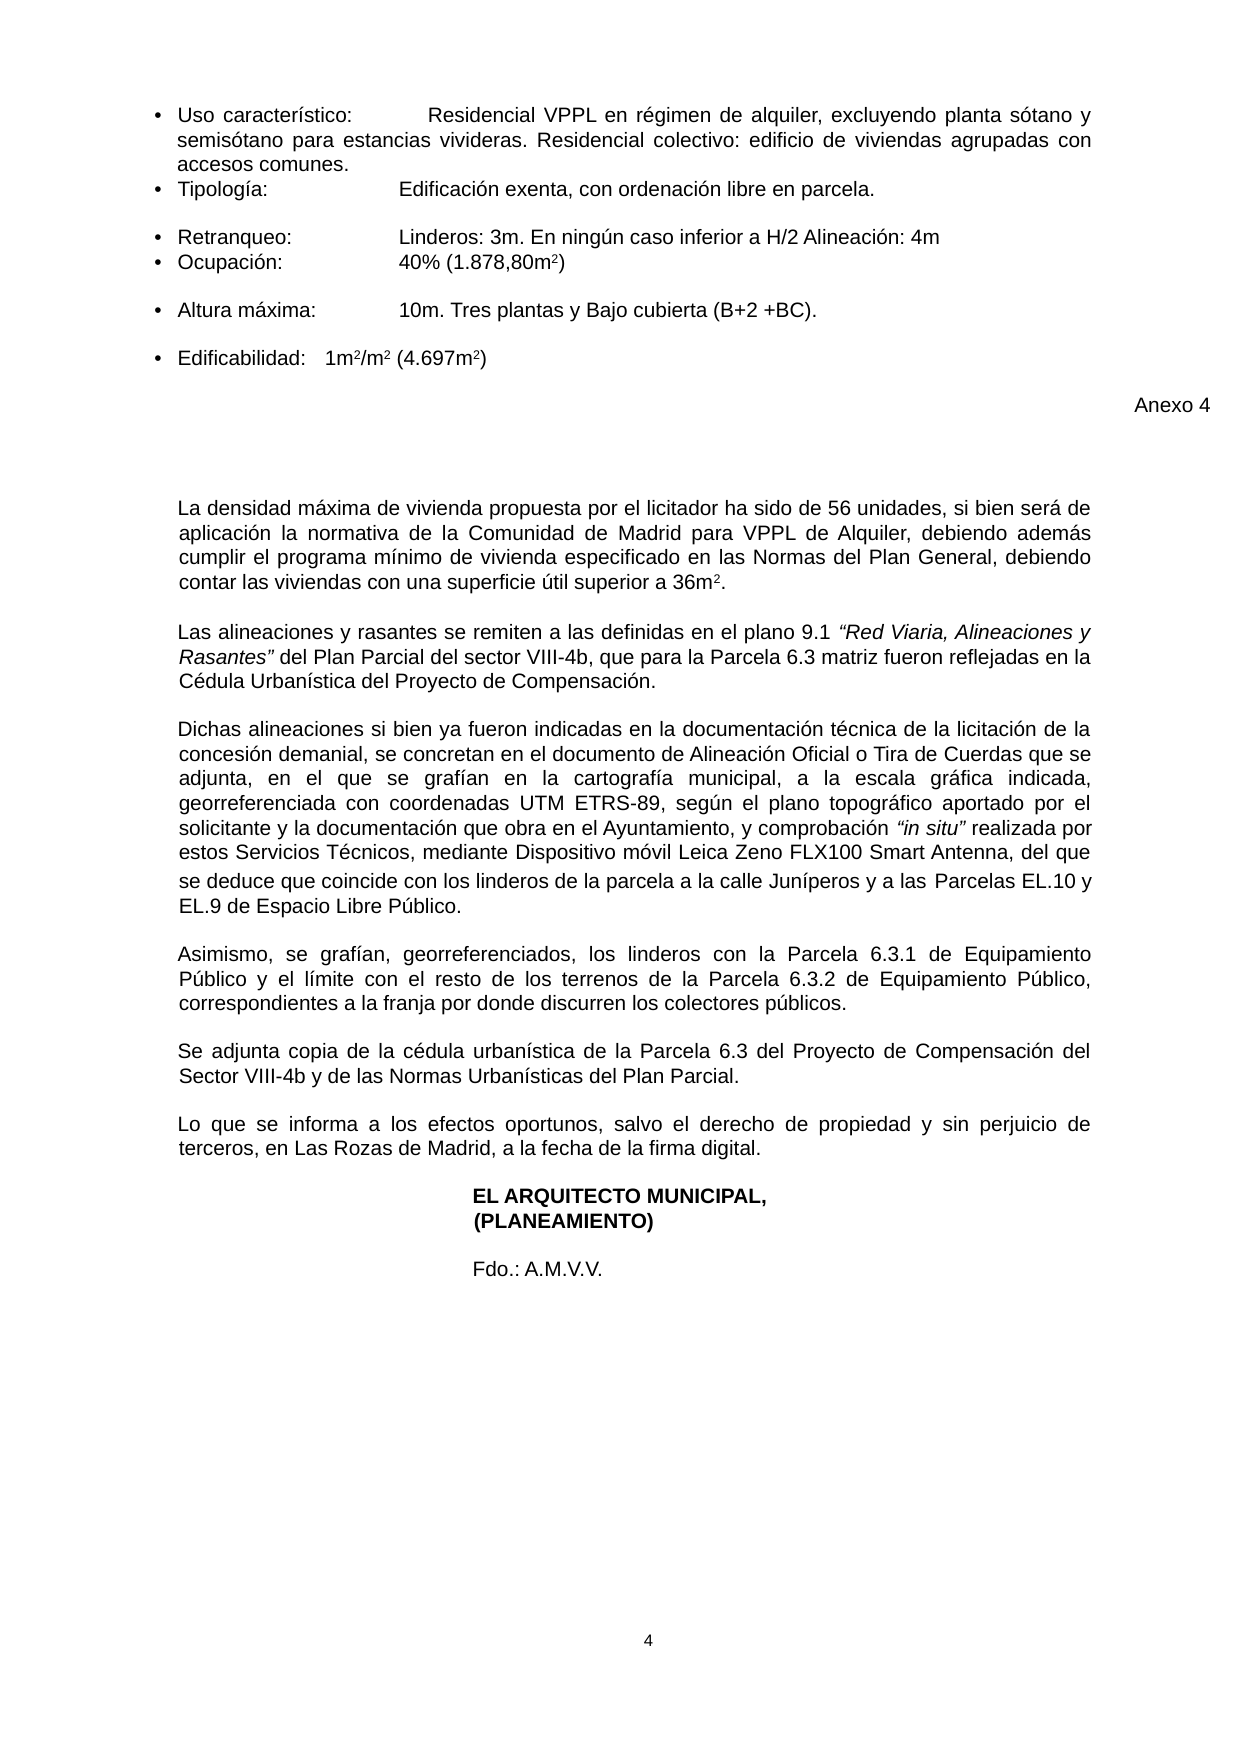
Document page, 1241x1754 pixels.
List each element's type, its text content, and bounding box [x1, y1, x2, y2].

text Lo que se informa a los efectos oportunos, salvo el derecho de propiedad y sin perjuicio de terceros, en Las Rozas de Madrid, a la fecha de la firma digital. [177, 1111, 1092, 1160]
text Se adjunta copia de la cédula urbanística de la Parcela 6.3 del Proyecto de Compensación del Sector VIII-4b y de las Normas Urbanísticas del Plan Parcial. [177, 1039, 1092, 1087]
text Dichas alineaciones si bien ya fueron indicadas en la documentación técnica de la licitación de la concesión demanial, se concretan en el documento de Alineación Oficial o Tira de Cuerdas que se adjunta, en el que se grafían en la cartografía municipal, a la escala gráfica indicada, georreferenciada con coordenadas UTM ETRS-89, según el plano topográfico aportado por el solicitante y la documentación que obra en el Ayuntamiento, y comprobación “in situ” realizada por estos Servicios Técnicos, mediante Dispositivo móvil Leica Zeno FLX100 Smart Antenna, del que se deduce que coincide con los linderos de la parcela a la calle Juníperos y a las Parcelas EL.10 y EL.9 de Espacio Libre Público. [177, 717, 1092, 918]
list Edificabilidad: 1m2/m2 (4.697m2) [154, 346, 1151, 369]
text EL ARQUITECTO MUNICIPAL, (PLANEAMIENTO) [472, 1184, 944, 1233]
text Asimismo, se grafían, georreferenciados, los linderos con la Parcela 6.3.1 de Equipamiento Público y el límite con el resto de los terrenos de la Parcela 6.3.2 de Equipamiento Público, correspondientes a la franja por donde discurren los colectores públicos. [177, 942, 1092, 1015]
text Anexo 4 [176, 393, 1211, 417]
list Uso característico: Residencial VPPL en régimen de alquiler, excluyendo planta sótano y semisótano para estancias vivideras. Residencial colectivo: edificio de viviendas agrupadas con accesos comunes. [154, 103, 1093, 176]
list Ocupación: 40% (1.878,80m2) [154, 250, 1151, 274]
list Retranqueo: Linderos: 3m. En ningún caso inferior a H/2 Alineación: 4m [154, 225, 1151, 249]
list Tipología: Edificación exenta, con ordenación libre en parcela. [154, 177, 1151, 201]
text Fdo.: A.M.V.V. [472, 1257, 1092, 1281]
list Altura máxima: 10m. Tres plantas y Bajo cubierta (B+2 +BC). [154, 298, 1151, 322]
text Las alineaciones y rasantes se remiten a las definidas en el plano 9.1 “Red Viaria, Alineaciones y Rasantes” del Plan Parcial del sector VIII-4b, que para la Parcela 6.3 matriz fueron reflejadas en la Cédula Urbanística del Proyecto de Compensación. [177, 620, 1092, 693]
text La densidad máxima de vivienda propuesta por el licitador ha sido de 56 unidades, si bien será de aplicación la normativa de la Comunidad de Madrid para VPPL de Alquiler, debiendo además cumplir el programa mínimo de vivienda especificado en las Normas del Plan General, debiendo contar las viviendas con una superficie útil superior a 36m2. [177, 496, 1092, 593]
